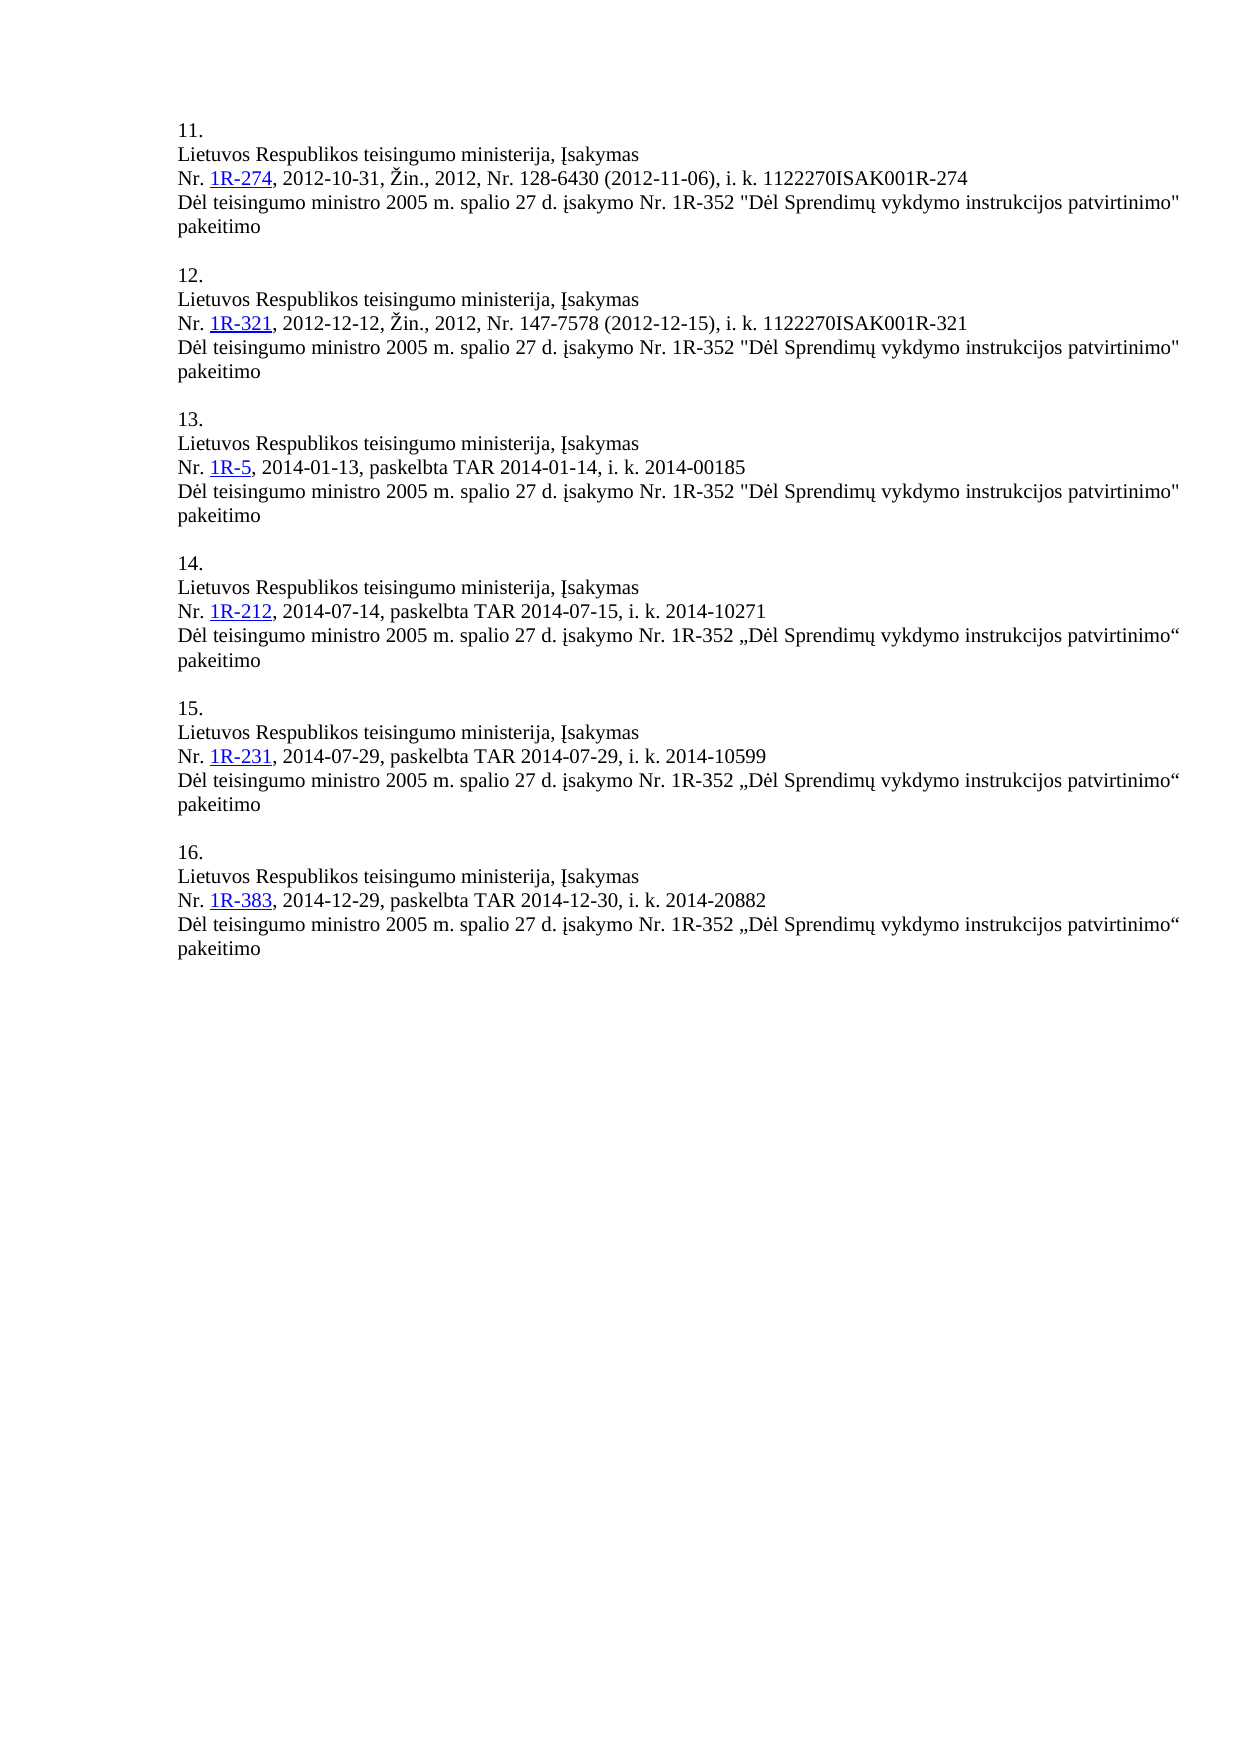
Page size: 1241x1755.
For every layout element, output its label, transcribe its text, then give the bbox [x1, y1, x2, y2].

text Lietuvos Respublikos teisingumo ministerija, Įsakymas [177, 575, 1181, 599]
text Dėl teisingumo ministro 2005 m. spalio 27 d. įsakymo Nr. 1R-352 „Dėl Sprendimų vykdymo instrukcijos patvirtinimo“ pakeitimo [177, 623, 1181, 672]
text Dėl teisingumo ministro 2005 m. spalio 27 d. įsakymo Nr. 1R-352 „Dėl Sprendimų vykdymo instrukcijos patvirtinimo“ pakeitimo [177, 912, 1181, 960]
text 11. [177, 118, 1181, 142]
text Lietuvos Respublikos teisingumo ministerija, Įsakymas [177, 431, 1181, 455]
text 15. [177, 696, 1181, 720]
text Nr. 1R-383, 2014-12-29, paskelbta TAR 2014-12-30, i. k. 2014-20882 [177, 888, 1181, 912]
text Nr. 1R-274, 2012-10-31, Žin., 2012, Nr. 128-6430 (2012-11-06), i. k. 1122270ISAK001R-274 [177, 166, 1181, 190]
text Lietuvos Respublikos teisingumo ministerija, Įsakymas [177, 720, 1181, 744]
text Nr. 1R-212, 2014-07-14, paskelbta TAR 2014-07-15, i. k. 2014-10271 [177, 599, 1181, 623]
text Nr. 1R-321, 2012-12-12, Žin., 2012, Nr. 147-7578 (2012-12-15), i. k. 1122270ISAK001R-321 [177, 311, 1181, 335]
text Dėl teisingumo ministro 2005 m. spalio 27 d. įsakymo Nr. 1R-352 "Dėl Sprendimų vykdymo instrukcijos patvirtinimo" pakeitimo [177, 479, 1181, 527]
text 14. [177, 551, 1181, 575]
text Lietuvos Respublikos teisingumo ministerija, Įsakymas [177, 142, 1181, 166]
text Dėl teisingumo ministro 2005 m. spalio 27 d. įsakymo Nr. 1R-352 "Dėl Sprendimų vykdymo instrukcijos patvirtinimo" pakeitimo [177, 335, 1181, 383]
text Nr. 1R-5, 2014-01-13, paskelbta TAR 2014-01-14, i. k. 2014-00185 [177, 455, 1181, 479]
text 12. [177, 262, 1181, 287]
text 16. [177, 840, 1181, 864]
text Dėl teisingumo ministro 2005 m. spalio 27 d. įsakymo Nr. 1R-352 "Dėl Sprendimų vykdymo instrukcijos patvirtinimo" pakeitimo [177, 190, 1181, 238]
text Lietuvos Respublikos teisingumo ministerija, Įsakymas [177, 864, 1181, 888]
text Lietuvos Respublikos teisingumo ministerija, Įsakymas [177, 287, 1181, 311]
text Nr. 1R-231, 2014-07-29, paskelbta TAR 2014-07-29, i. k. 2014-10599 [177, 744, 1181, 768]
text Dėl teisingumo ministro 2005 m. spalio 27 d. įsakymo Nr. 1R-352 „Dėl Sprendimų vykdymo instrukcijos patvirtinimo“ pakeitimo [177, 768, 1181, 816]
text 13. [177, 407, 1181, 431]
